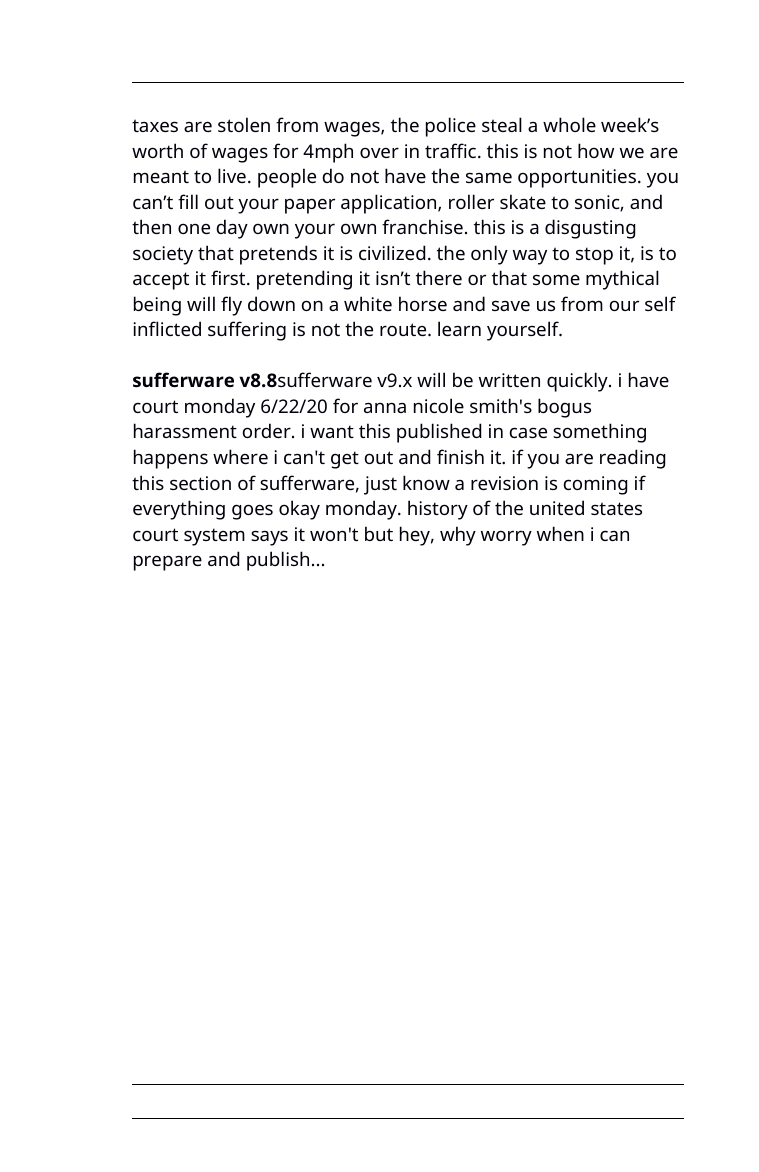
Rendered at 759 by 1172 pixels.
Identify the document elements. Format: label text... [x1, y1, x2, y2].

text sufferware v8.8sufferware v9.x will be written quickly. i have court monday 6/22/20 for anna nicole smith's bogus harassment order. i want this published in case something happens where i can't get out and finish it. if you are reading this section of sufferware, just know a revision is coming if everything goes okay monday. history of the united states court system says it won't but hey, why worry when i can prepare and publish... [132, 368, 684, 572]
text taxes are stolen from wages, the police steal a whole week’s worth of wages for 4mph over in traffic. this is not how we are meant to live. people do not have the same opportunities. you can’t fill out your paper application, roller skate to sonic, and then one day own your own franchise. this is a disgusting society that pretends it is civilized. the only way to stop it, is to accept it first. pretending it isn’t there or that some mythical being will fly down on a white horse and save us from our self inflicted suffering is not the route. learn yourself. [132, 112, 684, 342]
